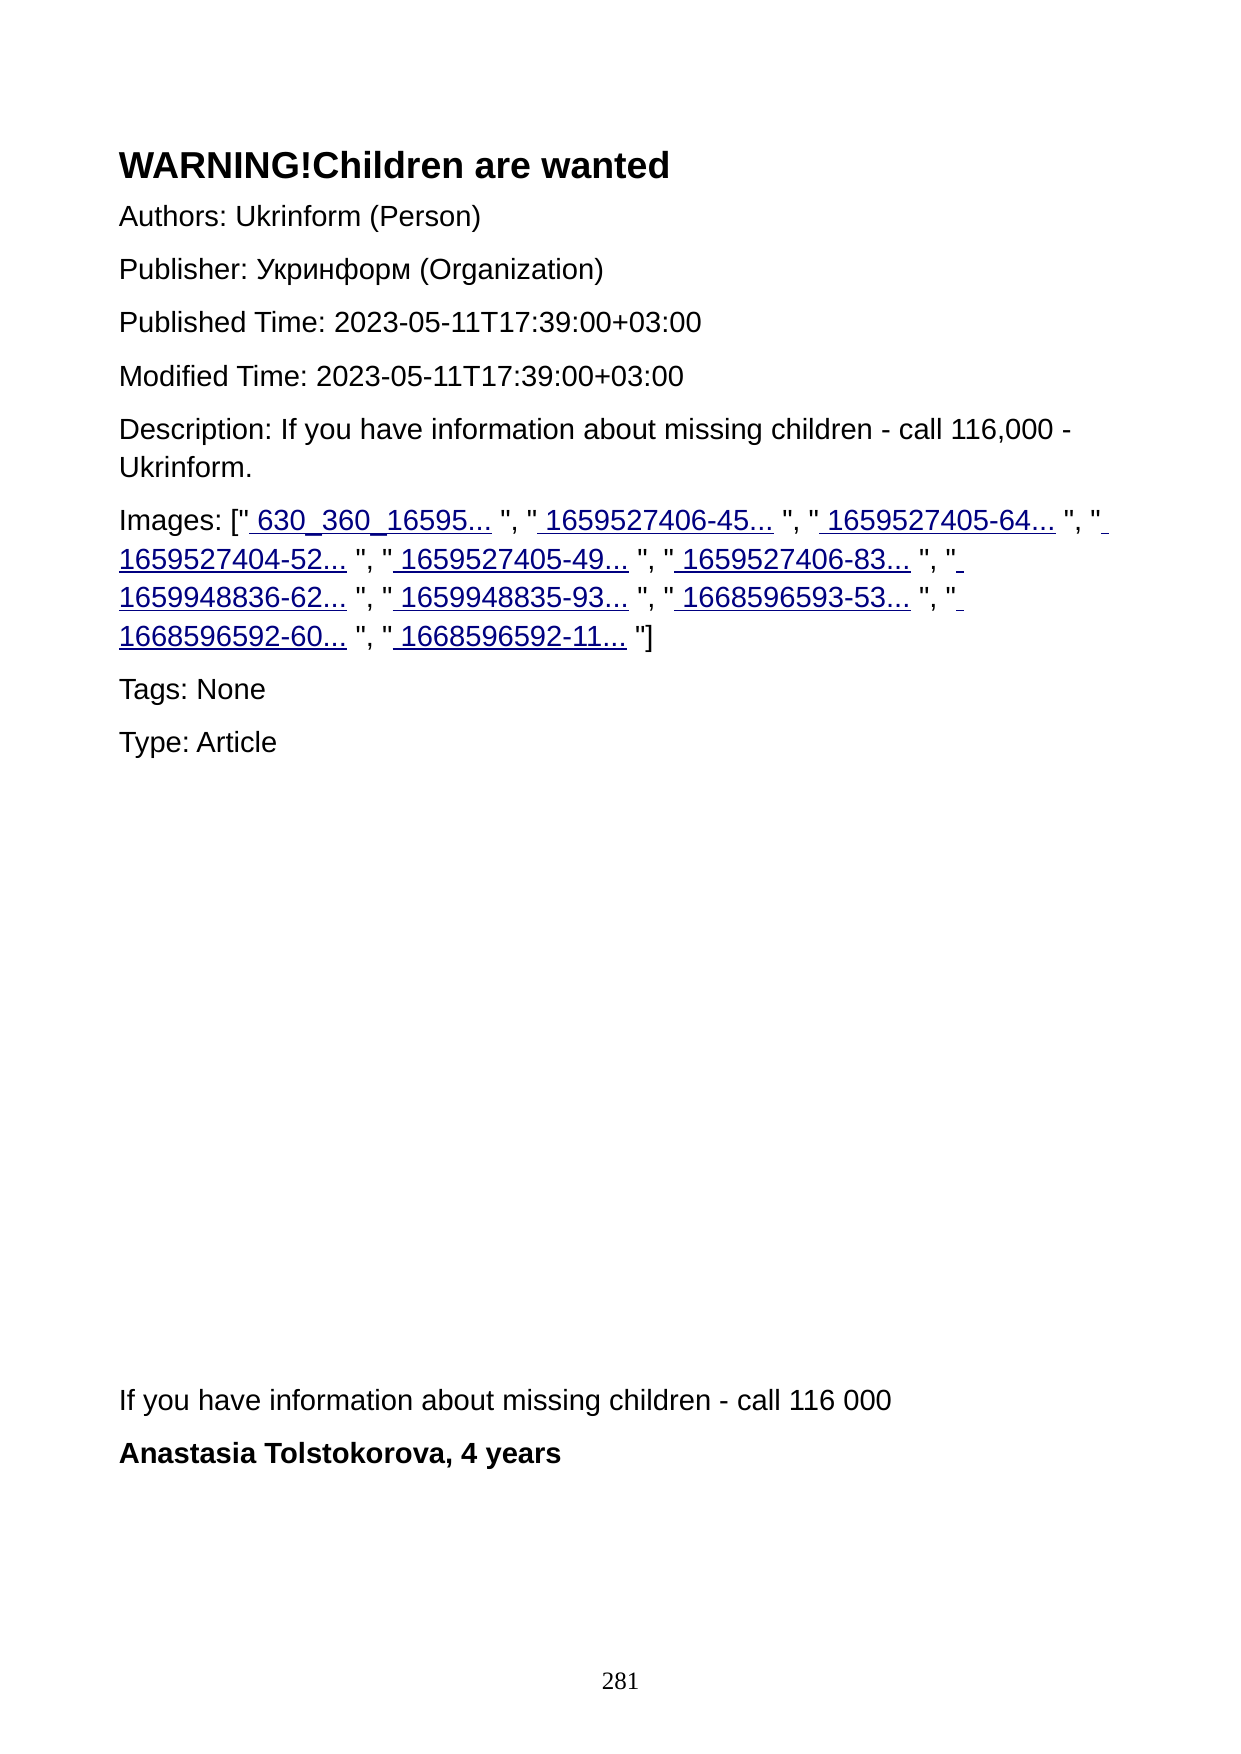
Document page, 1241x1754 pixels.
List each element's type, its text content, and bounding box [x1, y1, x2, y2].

text Authors: Ukrinform (Person) [118, 199, 1122, 233]
text Anastasia Tolstokorova, 4 years [118, 1436, 1122, 1469]
text If you have information about missing children - call 116 000 [118, 778, 1122, 1416]
text Type: Article [118, 725, 1122, 759]
text Images: [" 630_360_16595... ", " 1659527406-45... ", " 1659527405-64... ", " 1659527404-52... ", " 1659527405-49... ", " 1659527406-83... ", " 1659948836-62... ", " 1659948835-93... ", " 1668596593-53... ", " 1668596592-60... ", " 1668596592-11... "] [118, 503, 1122, 652]
subtitle WARNING!Children are wanted [118, 143, 1122, 187]
text Modified Time: 2023-05-11T17:39:00+03:00 [118, 358, 1122, 392]
text Publisher: Укринформ (Organization) [118, 252, 1122, 286]
text Published Time: 2023-05-11T17:39:00+03:00 [118, 305, 1122, 339]
text Description: If you have information about missing children - call 116,000 - Ukrinform. [118, 412, 1122, 484]
text Tags: None [118, 672, 1122, 706]
